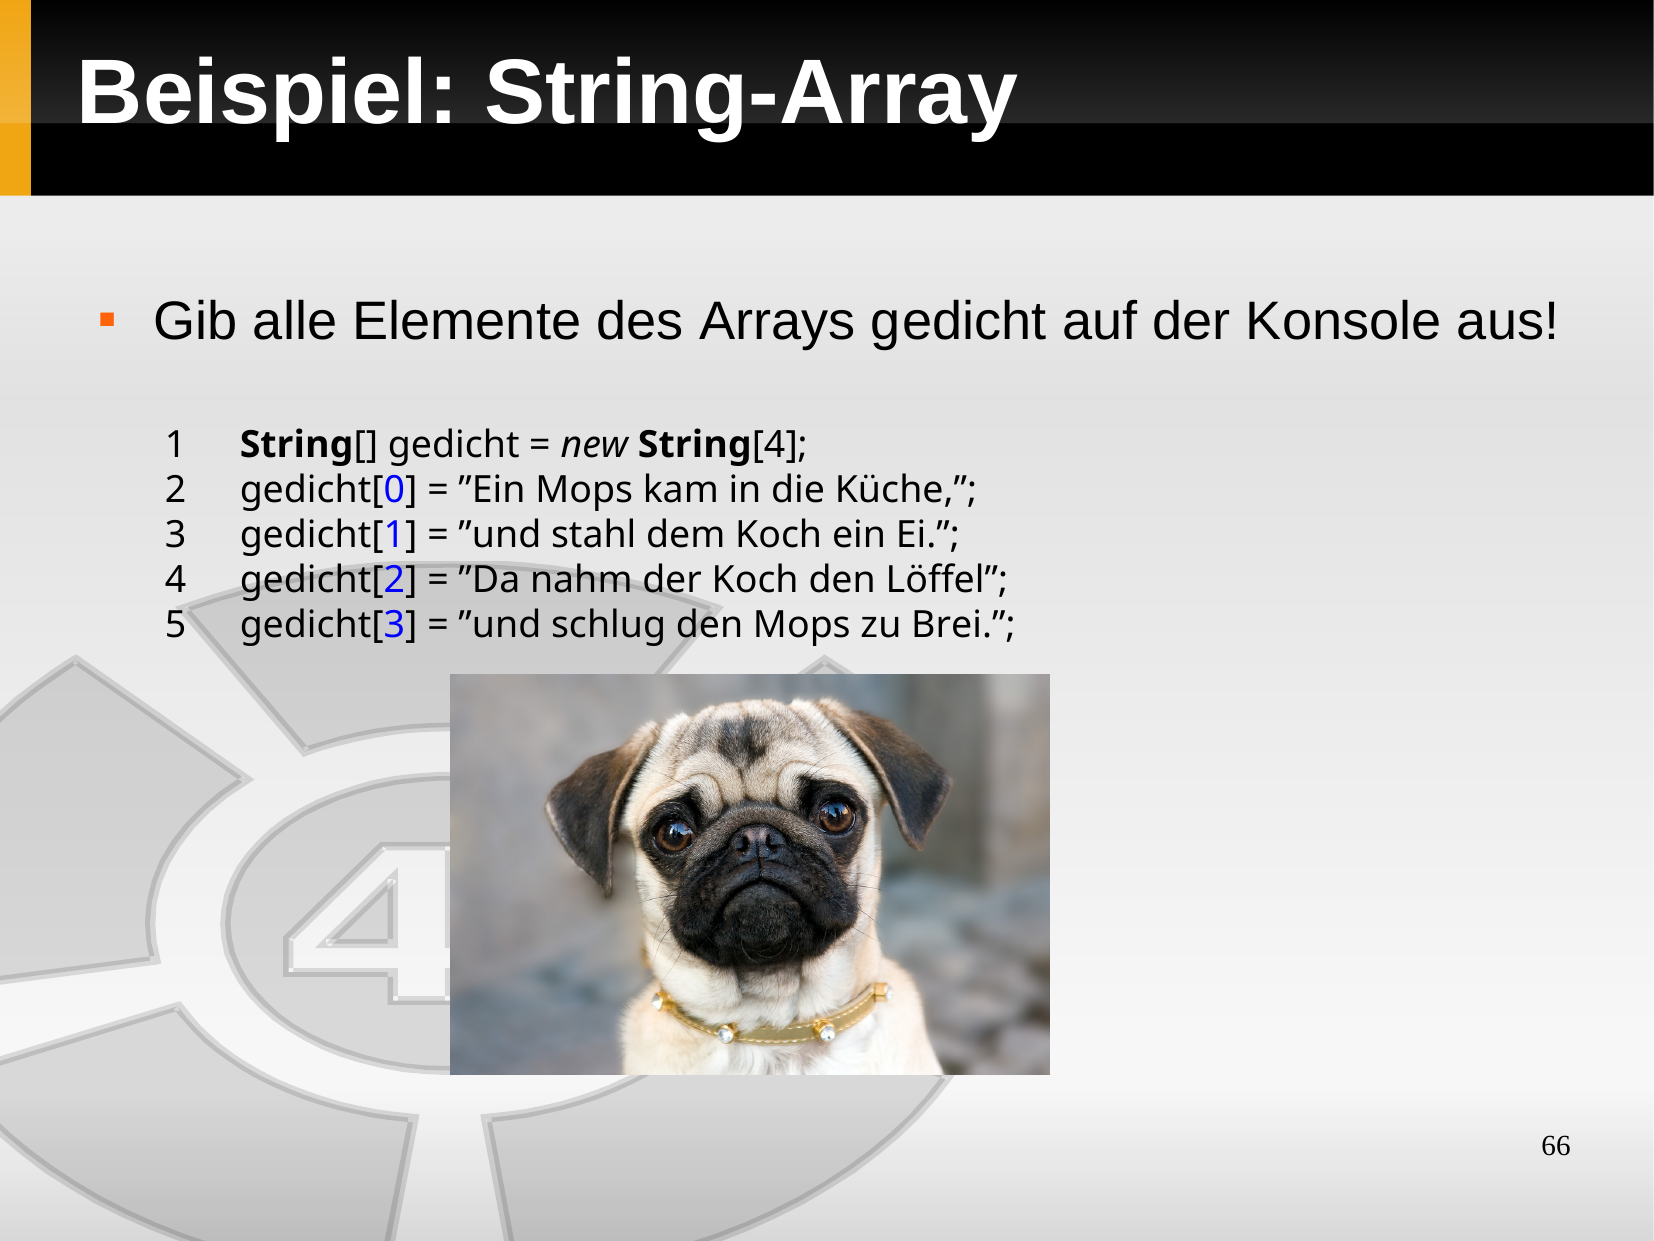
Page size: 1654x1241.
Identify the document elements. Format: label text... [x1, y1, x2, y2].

list Gib alle Elemente des Arrays gedicht auf der Konsole aus! [82, 290, 1571, 1109]
title Beispiel: String-Array [76, 0, 1565, 196]
picture [0, 0, 1654, 1241]
